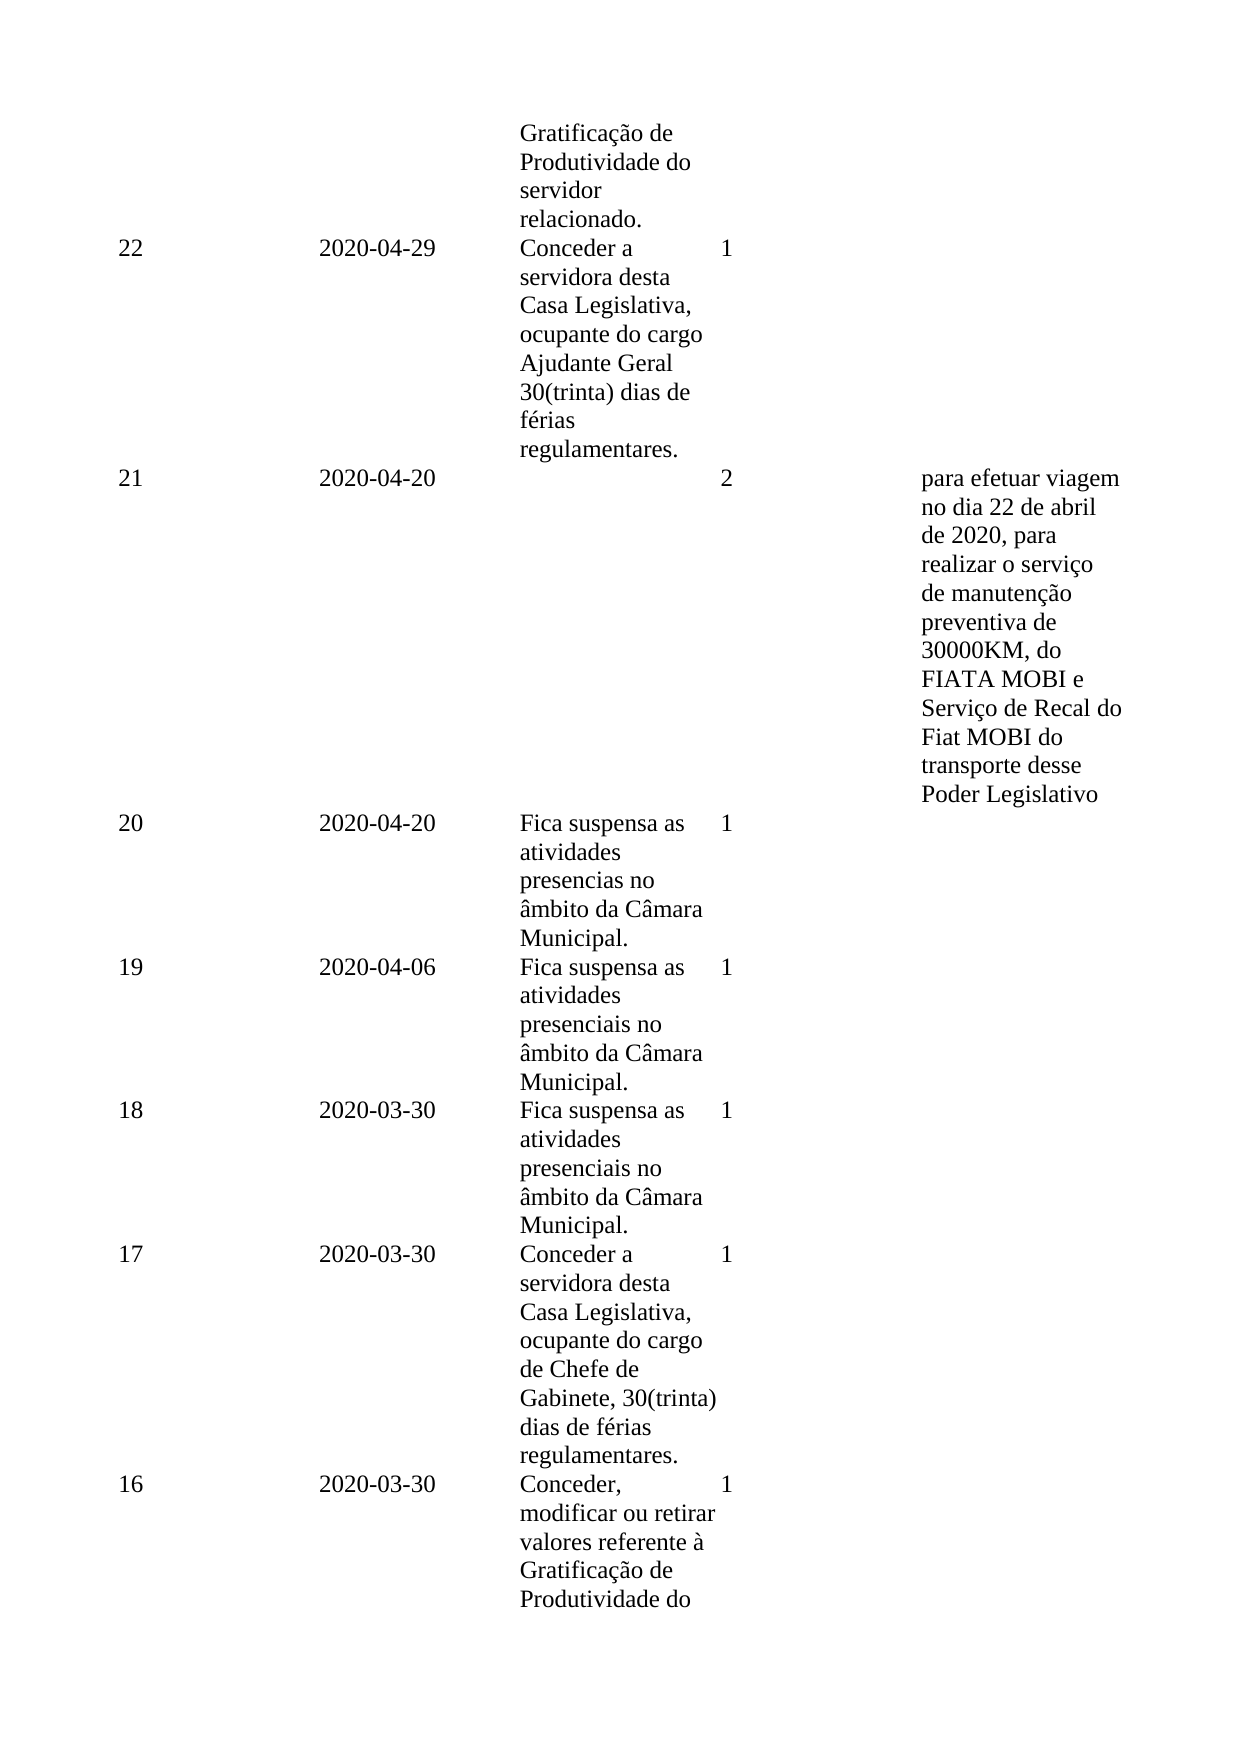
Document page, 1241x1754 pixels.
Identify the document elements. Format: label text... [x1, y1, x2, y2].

table_cell 2020-04-20 [319, 808, 519, 952]
table_cell [921, 1469, 1122, 1613]
table_cell [921, 118, 1122, 233]
table_cell 1 [720, 1469, 921, 1613]
table_cell 2020-04-20 [319, 463, 519, 808]
table_cell 2020-04-29 [319, 233, 519, 463]
table_cell Conceder, modificar ou retirar valores referente à Gratificação de Produtividade do [520, 1469, 720, 1613]
table_cell 1 [720, 1239, 921, 1469]
table_cell [118, 118, 319, 233]
table_cell Conceder a servidora desta Casa Legislativa, ocupante do cargo Ajudante Geral 30(trinta) dias de férias regulamentares. [520, 233, 720, 463]
table_cell [921, 233, 1122, 463]
table_cell 2020-03-30 [319, 1239, 519, 1469]
table_cell 1 [720, 952, 921, 1096]
table_cell 1 [720, 808, 921, 952]
table_cell 2 [720, 463, 921, 808]
table_cell 17 [118, 1239, 319, 1469]
table_cell [520, 463, 720, 808]
table_cell Fica suspensa as atividades presenciais no âmbito da Câmara Municipal. [520, 1096, 720, 1239]
table_cell [319, 118, 519, 233]
table_cell Fica suspensa as atividades presencias no âmbito da Câmara Municipal. [520, 808, 720, 952]
table_cell 18 [118, 1096, 319, 1239]
table_cell [921, 1096, 1122, 1239]
table_cell [921, 952, 1122, 1096]
table_cell 2020-04-06 [319, 952, 519, 1096]
table_cell 22 [118, 233, 319, 463]
table_cell 2020-03-30 [319, 1096, 519, 1239]
table_cell Gratificação de Produtividade do servidor relacionado. [520, 118, 720, 233]
table_cell [921, 808, 1122, 952]
table_cell [720, 118, 921, 233]
table_cell Conceder a servidora desta Casa Legislativa, ocupante do cargo de Chefe de Gabinete, 30(trinta) dias de férias regulamentares. [520, 1239, 720, 1469]
table_cell para efetuar viagem no dia 22 de abril de 2020, para realizar o serviço de manutenção preventiva de 30000KM, do FIATA MOBI e Serviço de Recal do Fiat MOBI do transporte desse Poder Legislativo [921, 463, 1122, 808]
table_cell Fica suspensa as atividades presenciais no âmbito da Câmara Municipal. [520, 952, 720, 1096]
table_cell 1 [720, 1096, 921, 1239]
table_cell 21 [118, 463, 319, 808]
table_cell 1 [720, 233, 921, 463]
table_cell [921, 1239, 1122, 1469]
table_cell 19 [118, 952, 319, 1096]
table_cell 16 [118, 1469, 319, 1613]
table_cell 20 [118, 808, 319, 952]
table_cell 2020-03-30 [319, 1469, 519, 1613]
